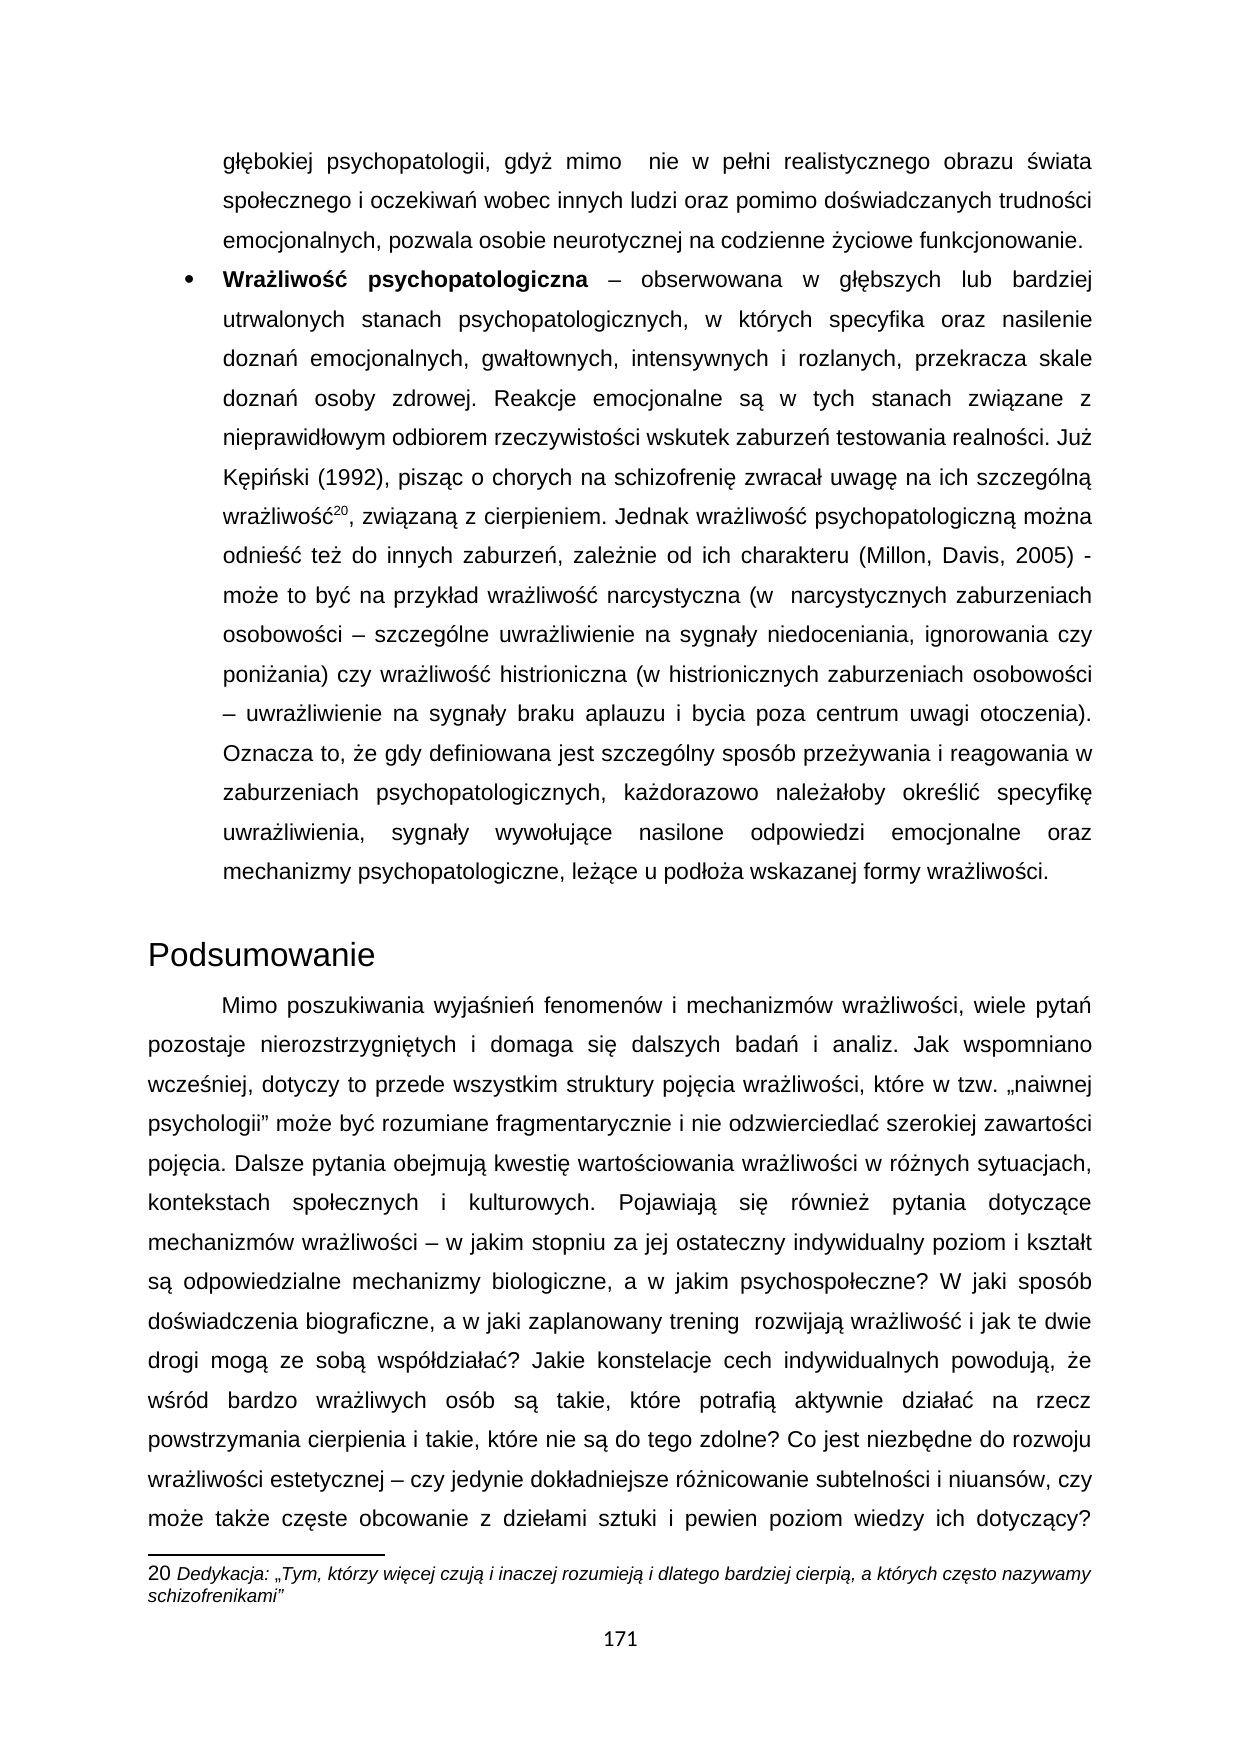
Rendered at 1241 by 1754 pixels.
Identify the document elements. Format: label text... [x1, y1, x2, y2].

list Wrażliwość psychopatologiczna – obserwowana w głębszych lub bardziej utrwalonych stanach psychopatologicznych, w których specyfika oraz nasilenie doznań emocjonalnych, gwałtownych, intensywnych i rozlanych, przekracza skale doznań osoby zdrowej. Reakcje emocjonalne są w tych stanach związane z nieprawidłowym odbiorem rzeczywistości wskutek zaburzeń testowania realności. Już Kępiński (1992), pisząc o chorych na schizofrenię zwracał uwagę na ich szczególną wrażliwość, związaną z cierpieniem. Jednak wrażliwość psychopatologiczną można odnieść też do innych zaburzeń, zależnie od ich charakteru (Millon, Davis, 2005) - może to być na przykład wrażliwość narcystyczna (w narcystycznych zaburzeniach osobowości – szczególne uwrażliwienie na sygnały niedoceniania, ignorowania czy poniżania) czy wrażliwość histrioniczna (w histrionicznych zaburzeniach osobowości – uwrażliwienie na sygnały braku aplauzu i bycia poza centrum uwagi otoczenia). Oznacza to, że gdy definiowana jest szczególny sposób przeżywania i reagowania w zaburzeniach psychopatologicznych, każdorazowo należałoby określić specyfikę uwrażliwienia, sygnały wywołujące nasilone odpowiedzi emocjonalne oraz mechanizmy psychopatologiczne, leżące u podłoża wskazanej formy wrażliwości. [185, 266, 1093, 884]
text Mimo poszukiwania wyjaśnień fenomenów i mechanizmów wrażliwości, wiele pytań pozostaje nierozstrzygniętych i domaga się dalszych badań i analiz. Jak wspomniano wcześniej, dotyczy to przede wszystkim struktury pojęcia wrażliwości, które w tzw. „naiwnej psychologii” może być rozumiane fragmentarycznie i nie odzwierciedlać szerokiej zawartości pojęcia. Dalsze pytania obejmują kwestię wartościowania wrażliwości w różnych sytuacjach, kontekstach społecznych i kulturowych. Pojawiają się również pytania dotyczące mechanizmów wrażliwości – w jakim stopniu za jej ostateczny indywidualny poziom i kształt są odpowiedzialne mechanizmy biologiczne, a w jakim psychospołeczne? W jaki sposób doświadczenia biograficzne, a w jaki zaplanowany trening rozwijają wrażliwość i jak te dwie drogi mogą ze sobą współdziałać? Jakie konstelacje cech indywidualnych powodują, że wśród bardzo wrażliwych osób są takie, które potrafią aktywnie działać na rzecz powstrzymania cierpienia i takie, które nie są do tego zdolne? Co jest niezbędne do rozwoju wrażliwości estetycznej – czy jedynie dokładniejsze różnicowanie subtelności i niuansów, czy może także częste obcowanie z dziełami sztuki i pewien poziom wiedzy ich dotyczący? [148, 992, 1093, 1531]
subtitle Podsumowanie [148, 935, 1093, 974]
list Dedykacja: „Tym, którzy więcej czują i inaczej rozumieją i dlatego bardziej cierpią, a których często nazywamy schizofrenikami” [148, 1561, 1093, 1606]
list głębokiej psychopatologii, gdyż mimo nie w pełni realistycznego obrazu świata społecznego i oczekiwań wobec innych ludzi oraz pomimo doświadczanych trudności emocjonalnych, pozwala osobie neurotycznej na codzienne życiowe funkcjonowanie. [185, 148, 1093, 253]
